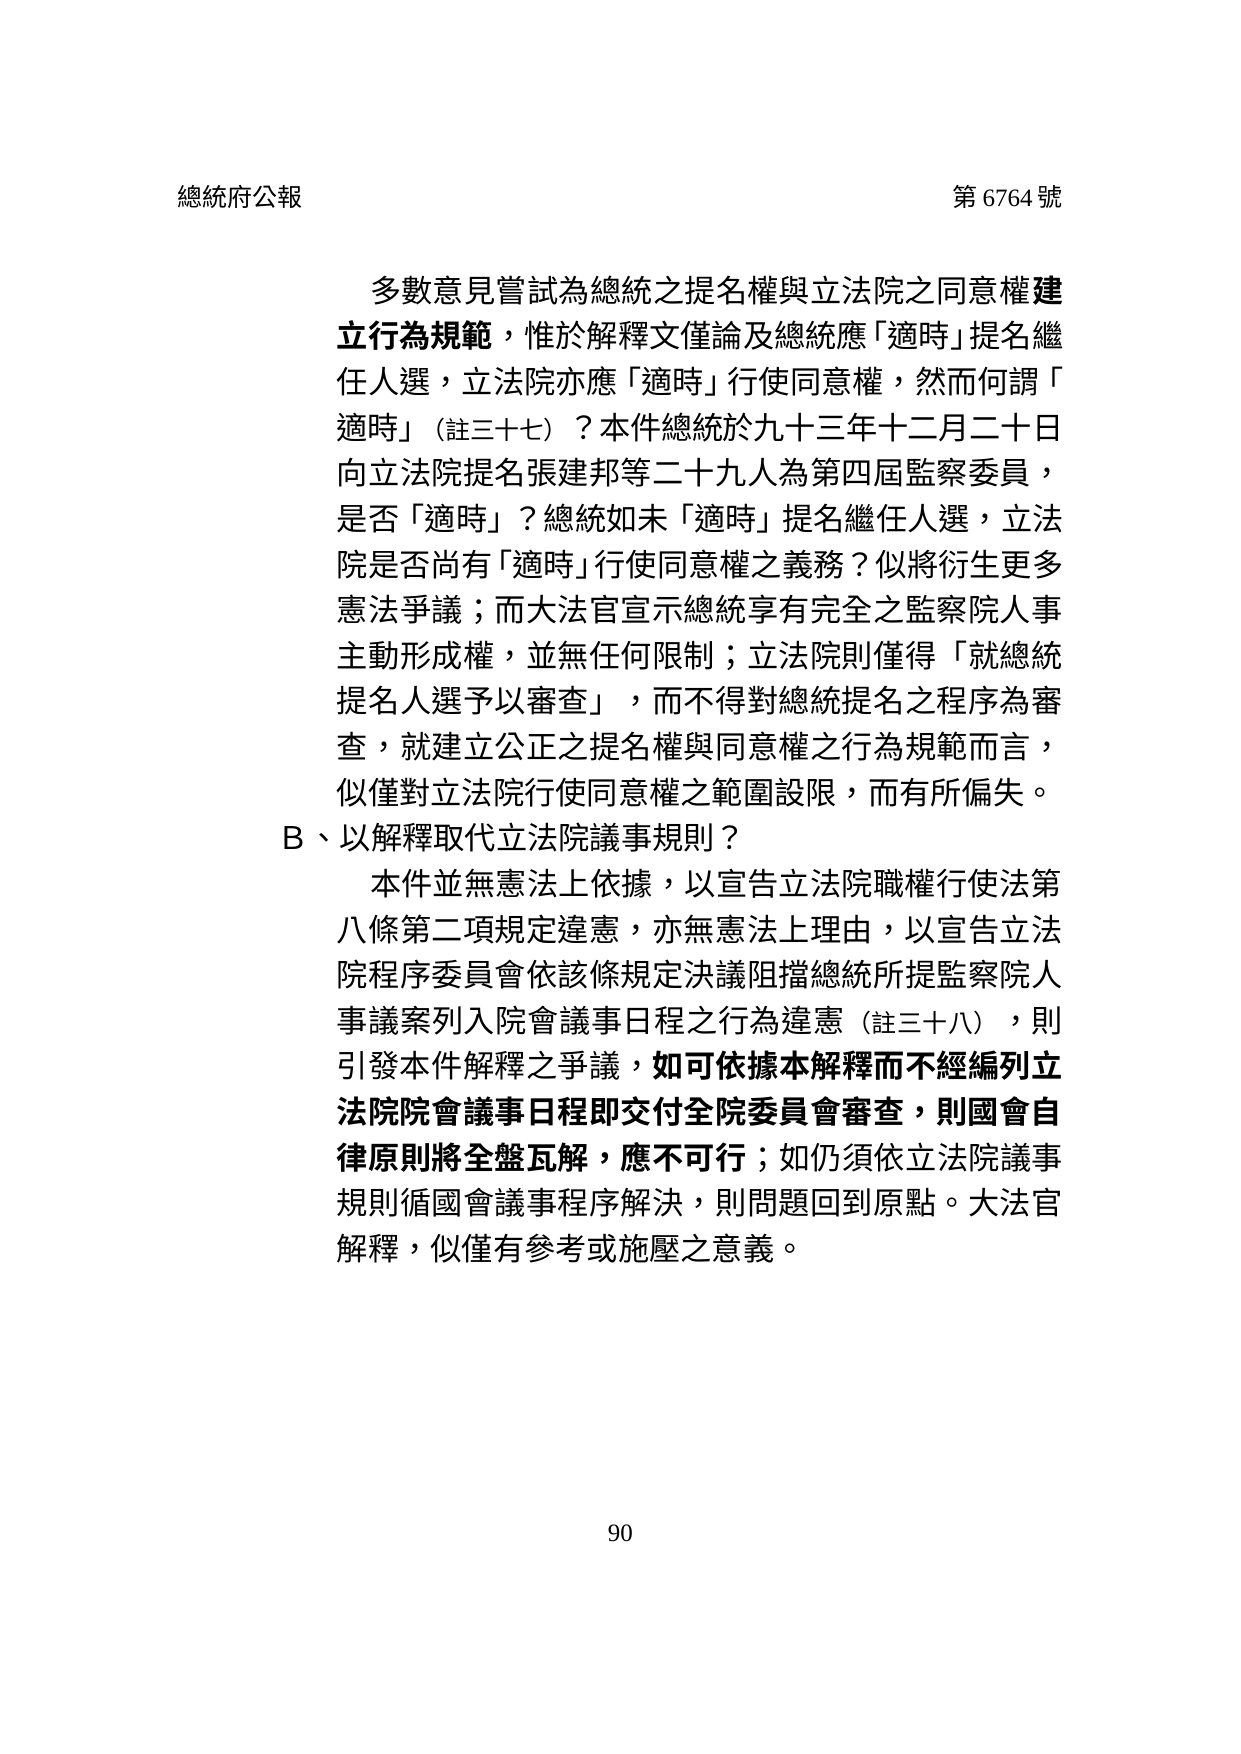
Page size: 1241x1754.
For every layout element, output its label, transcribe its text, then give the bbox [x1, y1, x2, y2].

text 本件並無憲法上依據，以宣告立法院職權行使法第八條第二項規定違憲，亦無憲法上理由，以宣告立法院程序委員會依該條規定決議阻擋總統所提監察院人事議案列入院會議事日程之行為違憲（註三十八），則引發本件解釋之爭議，如可依據本解釋而不經編列立法院院會議事日程即交付全院委員會審查，則國會自律原則將全盤瓦解，應不可行；如仍須依立法院議事規則循國會議事程序解決，則問題回到原點。大法官解釋，似僅有參考或施壓之意義。 [337, 859, 1063, 1269]
text 多數意見嘗試為總統之提名權與立法院之同意權建立行為規範，惟於解釋文僅論及總統應「適時」提名繼任人選，立法院亦應「適時」行使同意權，然而何謂「適時」（註三十七）？本件總統於九十三年十二月二十日向立法院提名張建邦等二十九人為第四屆監察委員，是否「適時」？總統如未「適時」提名繼任人選，立法院是否尚有「適時」行使同意權之義務？似將衍生更多憲法爭議；而大法官宣示總統享有完全之監察院人事主動形成權，並無任何限制；立法院則僅得「就總統提名人選予以審查」，而不得對總統提名之程序為審查，就建立公正之提名權與同意權之行為規範而言，似僅對立法院行使同意權之範圍設限，而有所偏失。 [337, 266, 1063, 813]
text Ｂ、以解釋取代立法院議事規則？ [277, 813, 1063, 859]
